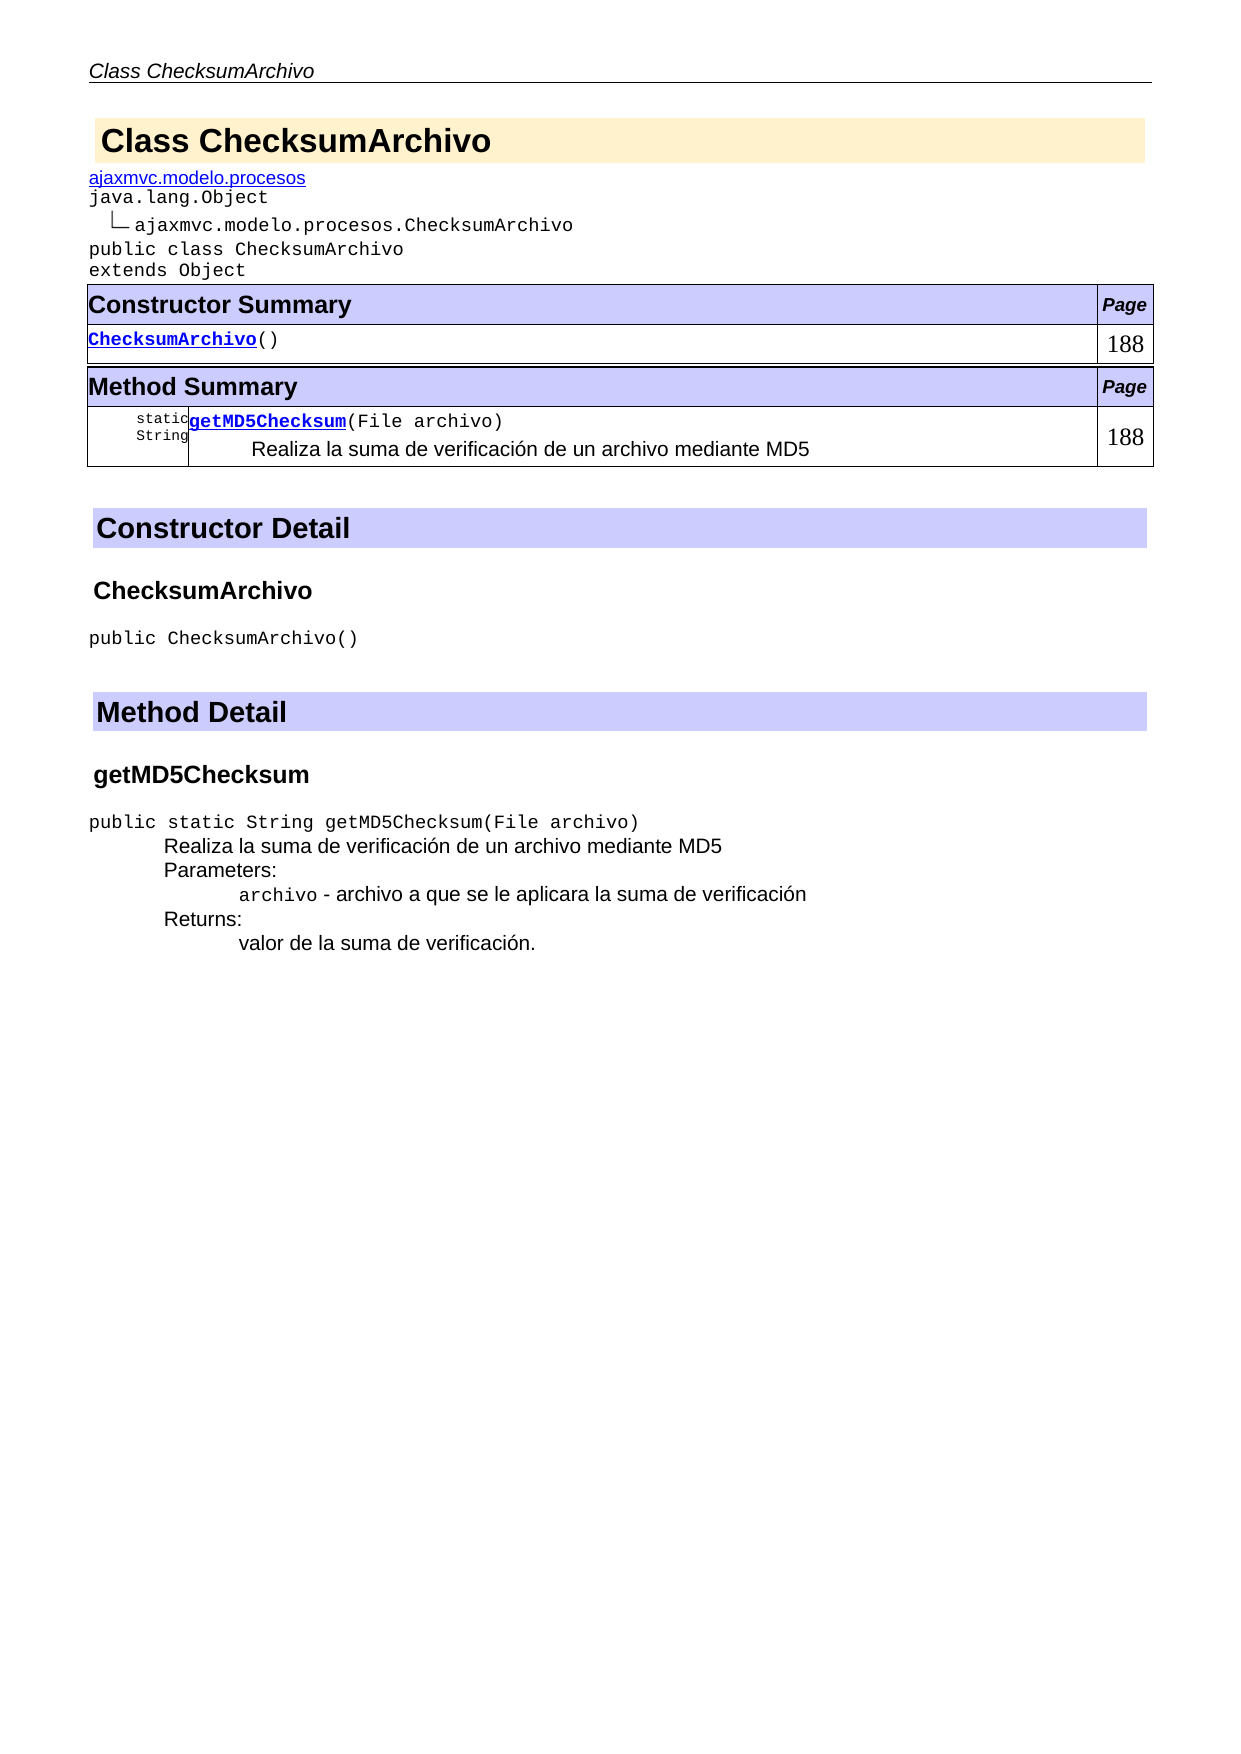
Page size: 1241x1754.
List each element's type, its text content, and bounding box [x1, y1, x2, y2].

table_cell 184 [1098, 325, 1153, 363]
text public class ChecksumArchivo [88, 239, 1152, 261]
text valor de la suma de verificación. [238, 931, 1152, 955]
text java.lang.Object [88, 188, 1152, 209]
table_header Method Summary [88, 368, 1097, 406]
text ajaxmvc.modelo.procesos [88, 167, 1152, 188]
text Returns: [163, 907, 1152, 931]
text Parameters: [163, 858, 1152, 882]
table_cell getMD5Checksum(File archivo) Realiza la suma de verificación de un archivo mediante MD5 [189, 407, 1097, 466]
text public static String getMD5Checksum(File archivo) [88, 813, 1152, 834]
subtitle getMD5Checksum [93, 760, 1147, 788]
text extends Object [88, 261, 1152, 282]
subtitle Method Detail [94, 693, 1146, 730]
text archivo - archivo a que se le aplicara la suma de verificación [238, 882, 1152, 907]
table_header Page [1098, 285, 1153, 324]
table_cell ChecksumArchivo() [88, 325, 1097, 363]
subtitle ChecksumArchivo [93, 576, 1147, 605]
table_cell static String [88, 407, 188, 466]
subtitle Constructor Detail [94, 509, 1146, 547]
picture [111, 209, 135, 232]
text ajaxmvc.modelo.procesos.ChecksumArchivo [88, 209, 1152, 237]
table_header Page [1098, 368, 1153, 406]
text public ChecksumArchivo() [88, 629, 1152, 650]
table_header Constructor Summary [88, 285, 1097, 324]
table_cell 184 [1098, 407, 1153, 466]
subtitle Class ChecksumArchivo [96, 120, 1144, 162]
text Realiza la suma de verificación de un archivo mediante MD5 [163, 834, 1152, 858]
